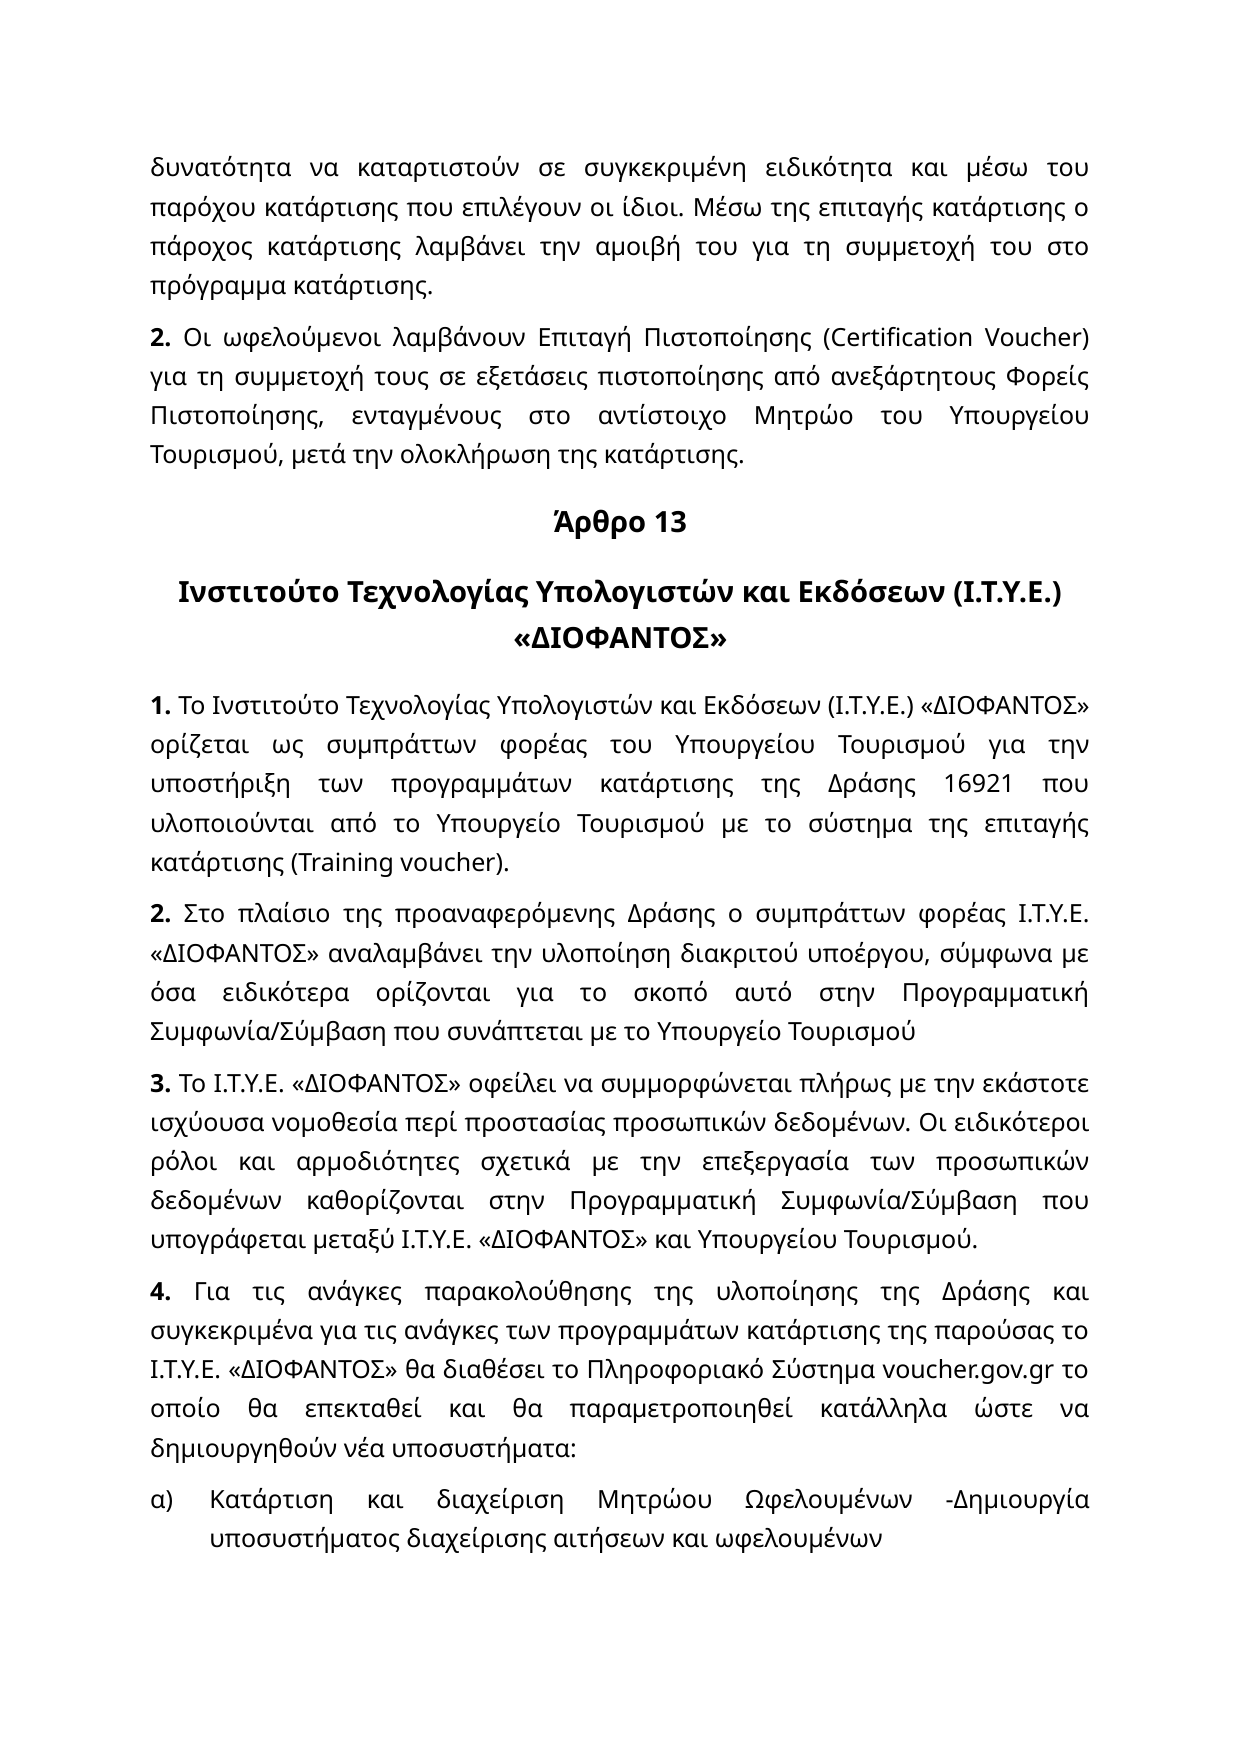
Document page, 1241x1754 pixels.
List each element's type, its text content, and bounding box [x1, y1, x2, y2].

text 2. Οι ωφελούμενοι λαμβάνουν Επιταγή Πιστοποίησης (Certification Voucher) για τη συμμετοχή τους σε εξετάσεις πιστοποίησης από ανεξάρτητους Φορείς Πιστοποίησης, ενταγμένους στο αντίστοιχο Μητρώο του Υπουργείου Τουρισμού, μετά την ολοκλήρωση της κατάρτισης. [150, 319, 1090, 471]
text δυνατότητα να καταρτιστούν σε συγκεκριμένη ειδικότητα και μέσω του παρόχου κατάρτισης που επιλέγουν οι ίδιοι. Μέσω της επιταγής κατάρτισης ο πάροχος κατάρτισης λαμβάνει την αμοιβή του για τη συμμετοχή του στο πρόγραμμα κατάρτισης. [150, 150, 1090, 302]
text 2. Στο πλαίσιο της προαναφερόμενης Δράσης ο συμπράττων φορέας Ι.Τ.Υ.Ε. «ΔΙΟΦΑΝΤΟΣ» αναλαμβάνει την υλοποίηση διακριτού υποέργου, σύμφωνα με όσα ειδικότερα ορίζονται για το σκοπό αυτό στην Προγραμματική Συμφωνία/Σύμβαση που συνάπτεται με το Υπουργείο Τουρισμού [150, 896, 1090, 1048]
subtitle Ινστιτούτο Τεχνολογίας Υπολογιστών και Εκδόσεων (Ι.Τ.Υ.Ε.) «ΔΙΟΦΑΝΤΟΣ» [150, 571, 1090, 657]
text 4. Για τις ανάγκες παρακολούθησης της υλοποίησης της Δράσης και συγκεκριμένα για τις ανάγκες των προγραμμάτων κατάρτισης της παρούσας το Ι.Τ.Υ.Ε. «ΔΙΟΦΑΝΤΟΣ» θα διαθέσει το Πληροφοριακό Σύστημα voucher.gov.gr το οποίο θα επεκταθεί και θα παραμετροποιηθεί κατάλληλα ώστε να δημιουργηθούν νέα υποσυστήματα: [150, 1273, 1090, 1464]
text 3. Το Ι.Τ.Υ.Ε. «ΔΙΟΦΑΝΤΟΣ» οφείλει να συμμορφώνεται πλήρως με την εκάστοτε ισχύουσα νομοθεσία περί προστασίας προσωπικών δεδομένων. Οι ειδικότεροι ρόλοι και αρμοδιότητες σχετικά με την επεξεργασία των προσωπικών δεδομένων καθορίζονται στην Προγραμματική Συμφωνία/Σύμβαση που υπογράφεται μεταξύ Ι.Τ.Υ.Ε. «ΔΙΟΦΑΝΤΟΣ» και Υπουργείου Τουρισμού. [150, 1065, 1090, 1256]
text 1. Το Ινστιτούτο Τεχνολογίας Υπολογιστών και Εκδόσεων (Ι.Τ.Υ.Ε.) «ΔΙΟΦΑΝΤΟΣ» ορίζεται ως συμπράττων φορέας του Υπουργείου Τουρισμού για την υποστήριξη των προγραμμάτων κατάρτισης της Δράσης 16921 που υλοποιούνται από το Υπουργείο Τουρισμού με το σύστημα της επιταγής κατάρτισης (Training voucher). [150, 688, 1090, 878]
list α) Κατάρτιση και διαχείριση Μητρώου Ωφελουμένων -Δημιουργία υποσυστήματος διαχείρισης αιτήσεων και ωφελουμένων [150, 1482, 1090, 1555]
subtitle Άρθρο 13 [150, 501, 1090, 541]
